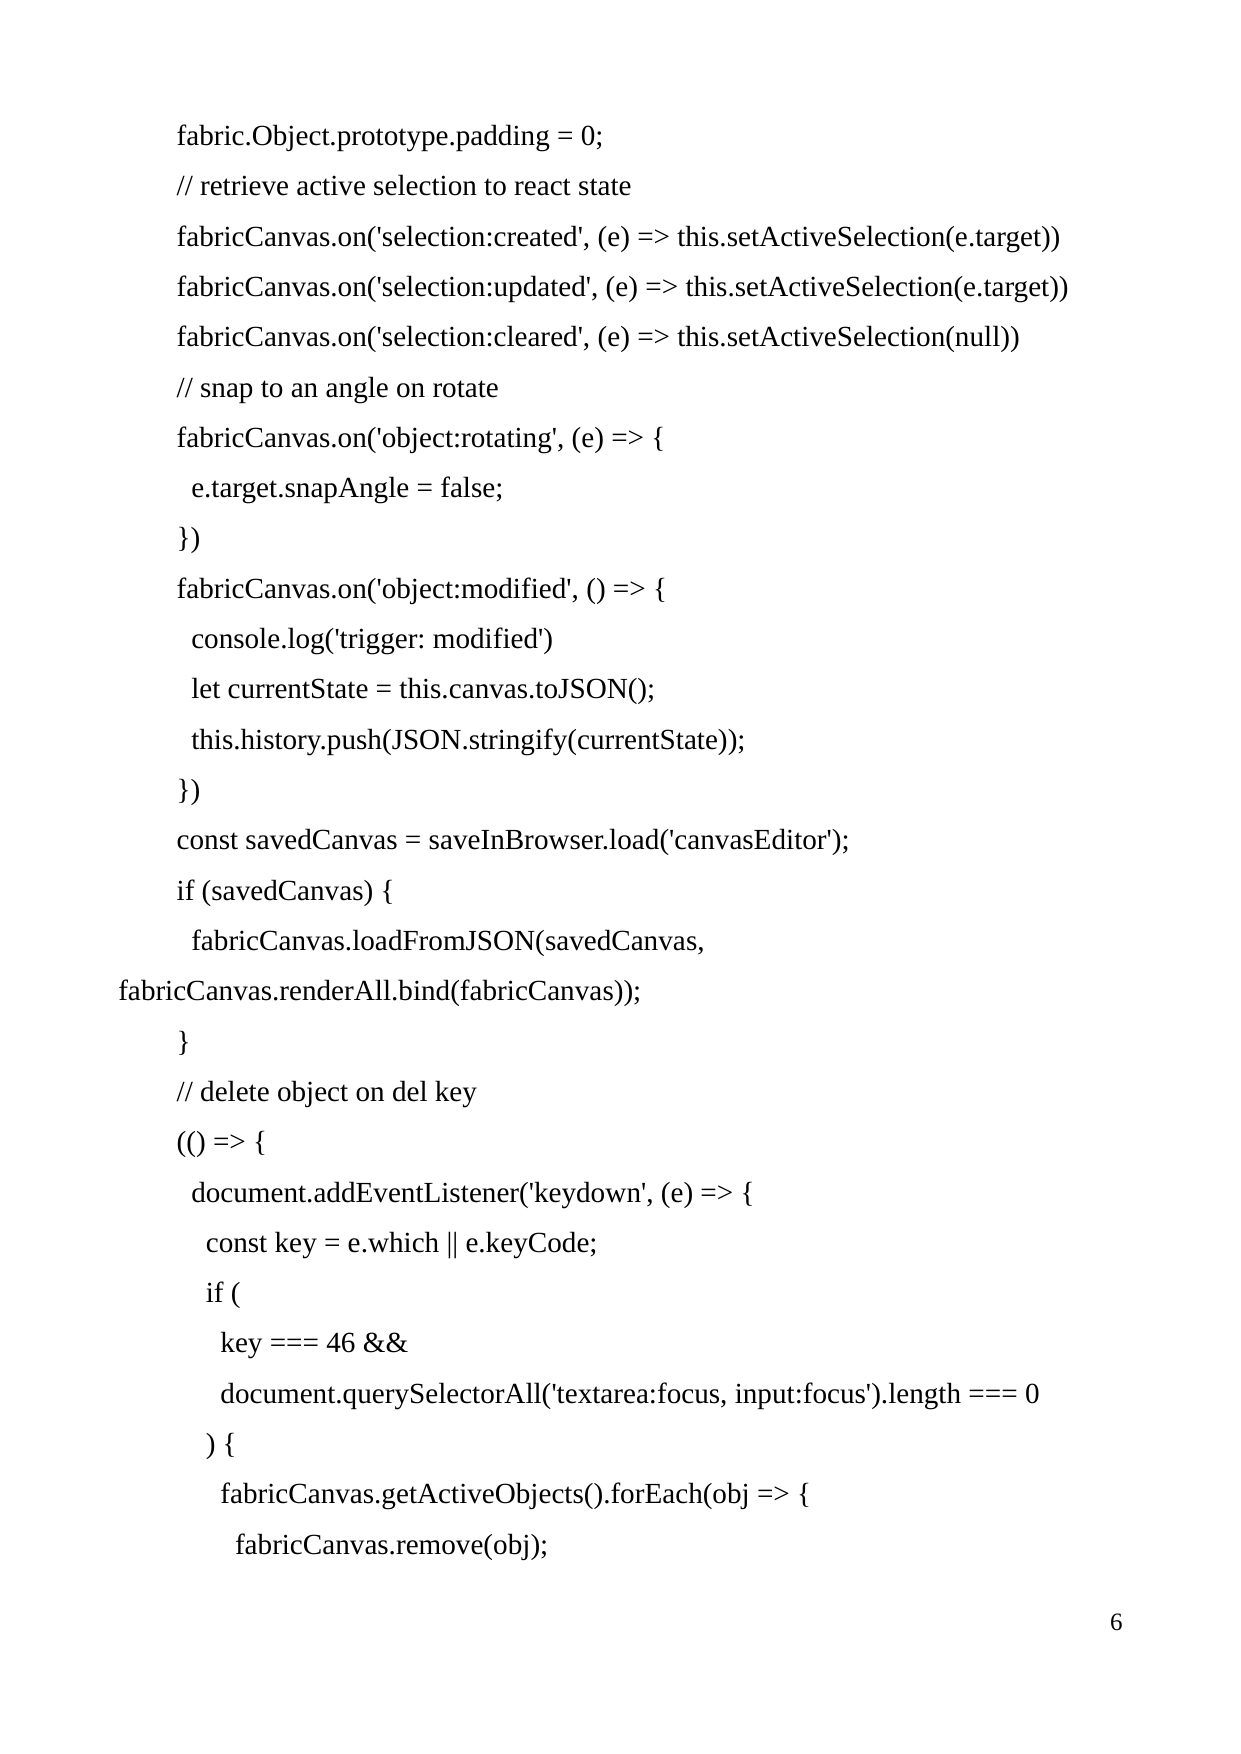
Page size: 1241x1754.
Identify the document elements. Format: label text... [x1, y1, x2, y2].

text let currentState = this.canvas.toJSON(); [118, 672, 1122, 705]
text fabricCanvas.on('object:rotating', (e) => { [118, 420, 1122, 453]
text fabricCanvas.on('selection:updated', (e) => this.setActiveSelection(e.target)) [118, 269, 1122, 303]
text // retrieve active selection to react state [118, 168, 1122, 202]
text document.querySelectorAll('textarea:focus, input:focus').length === 0 [118, 1376, 1122, 1409]
text // delete object on del key [118, 1074, 1122, 1108]
text const key = e.which || e.keyCode; [118, 1225, 1122, 1258]
text fabric.Object.prototype.padding = 0; [118, 118, 1122, 152]
text fabricCanvas.remove(obj); [118, 1527, 1122, 1560]
text document.addEventListener('keydown', (e) => { [118, 1175, 1122, 1208]
text (() => { [118, 1124, 1122, 1158]
text }) [118, 772, 1122, 806]
text if (savedCanvas) { [118, 873, 1122, 906]
text const savedCanvas = saveInBrowser.load('canvasEditor'); [118, 822, 1122, 856]
text fabricCanvas.on('selection:created', (e) => this.setActiveSelection(e.target)) [118, 219, 1122, 252]
text this.history.push(JSON.stringify(currentState)); [118, 722, 1122, 755]
text } [118, 1024, 1122, 1057]
text console.log('trigger: modified') [118, 621, 1122, 655]
text fabricCanvas.on('object:modified', () => { [118, 571, 1122, 604]
text fabricCanvas.on('selection:cleared', (e) => this.setActiveSelection(null)) [118, 319, 1122, 353]
text // snap to an angle on rotate [118, 370, 1122, 403]
text fabricCanvas.loadFromJSON(savedCanvas, fabricCanvas.renderAll.bind(fabricCanvas)); [118, 923, 1122, 1007]
text e.target.snapAngle = false; [118, 470, 1122, 504]
text fabricCanvas.getActiveObjects().forEach(obj => { [118, 1477, 1122, 1510]
text }) [118, 521, 1122, 554]
text if ( [118, 1275, 1122, 1309]
text key === 46 && [118, 1326, 1122, 1359]
text ) { [118, 1426, 1122, 1460]
